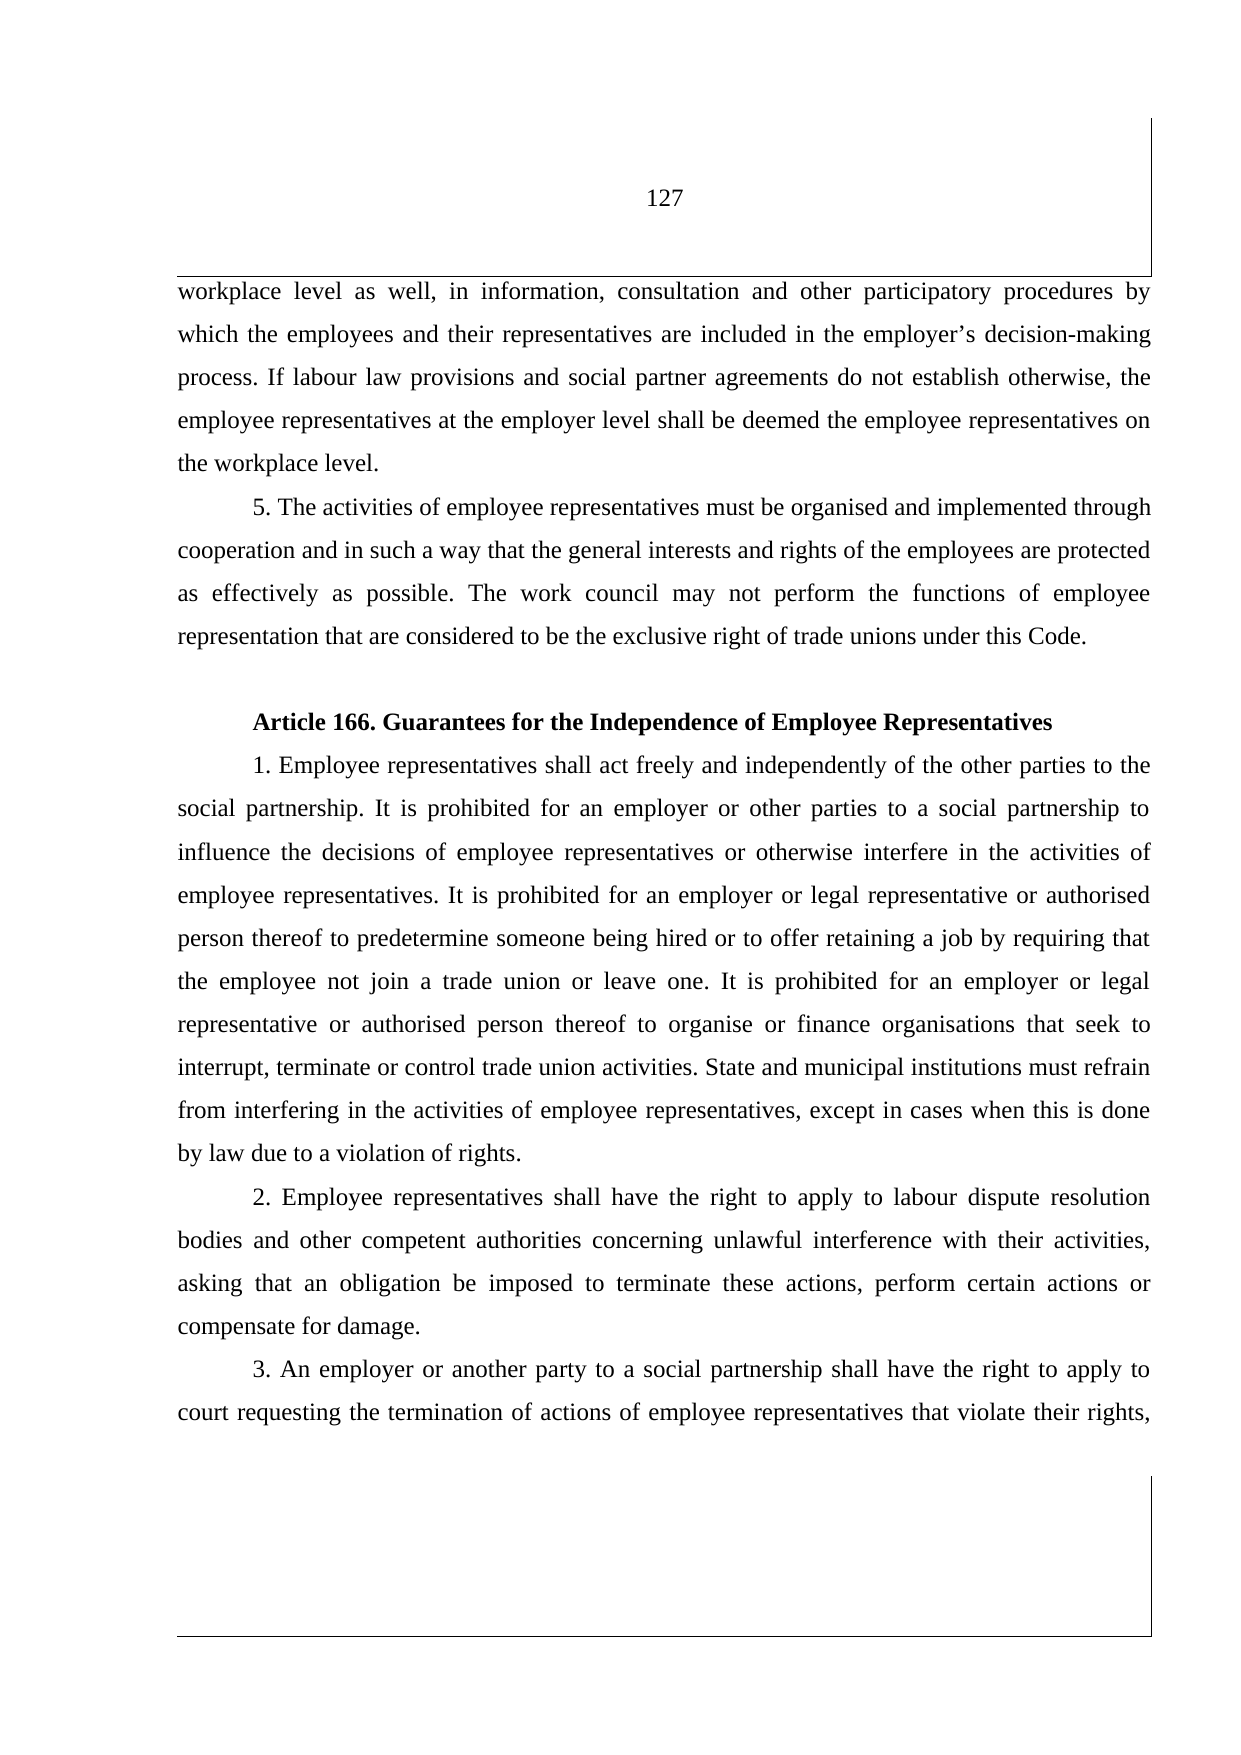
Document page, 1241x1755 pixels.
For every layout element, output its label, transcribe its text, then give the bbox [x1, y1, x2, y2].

text 5. The activities of employee representatives must be organised and implemented through cooperation and in such a way that the general interests and rights of the employees are protected as effectively as possible. The work council may not perform the functions of employee representation that are considered to be the exclusive right of trade unions under this Code. [177, 492, 1152, 650]
text Article 166. Guarantees for the Independence of Employee Representatives [177, 707, 1152, 736]
text 3. An employer or another party to a social partnership shall have the right to apply to court requesting the termination of actions of employee representatives that violate their rights, [177, 1354, 1152, 1426]
text workplace level as well, in information, consultation and other participatory procedures by which the employees and their representatives are included in the employer’s decision-making process. If labour law provisions and social partner agreements do not establish otherwise, the employee representatives at the employer level shall be deemed the employee representatives on the workplace level. [177, 276, 1152, 477]
text 1. Employee representatives shall act freely and independently of the other parties to the social partnership. It is prohibited for an employer or other parties to a social partnership to influence the decisions of employee representatives or otherwise interfere in the activities of employee representatives. It is prohibited for an employer or legal representative or authorised person thereof to predetermine someone being hired or to offer retaining a job by requiring that the employee not join a trade union or leave one. It is prohibited for an employer or legal representative or authorised person thereof to organise or finance organisations that seek to interrupt, terminate or control trade union activities. State and municipal institutions must refrain from interfering in the activities of employee representatives, except in cases when this is done by law due to a violation of rights. [177, 750, 1152, 1167]
text 2. Employee representatives shall have the right to apply to labour dispute resolution bodies and other competent authorities concerning unlawful interference with their activities, asking that an obligation be imposed to terminate these actions, perform certain actions or compensate for damage. [177, 1182, 1152, 1340]
